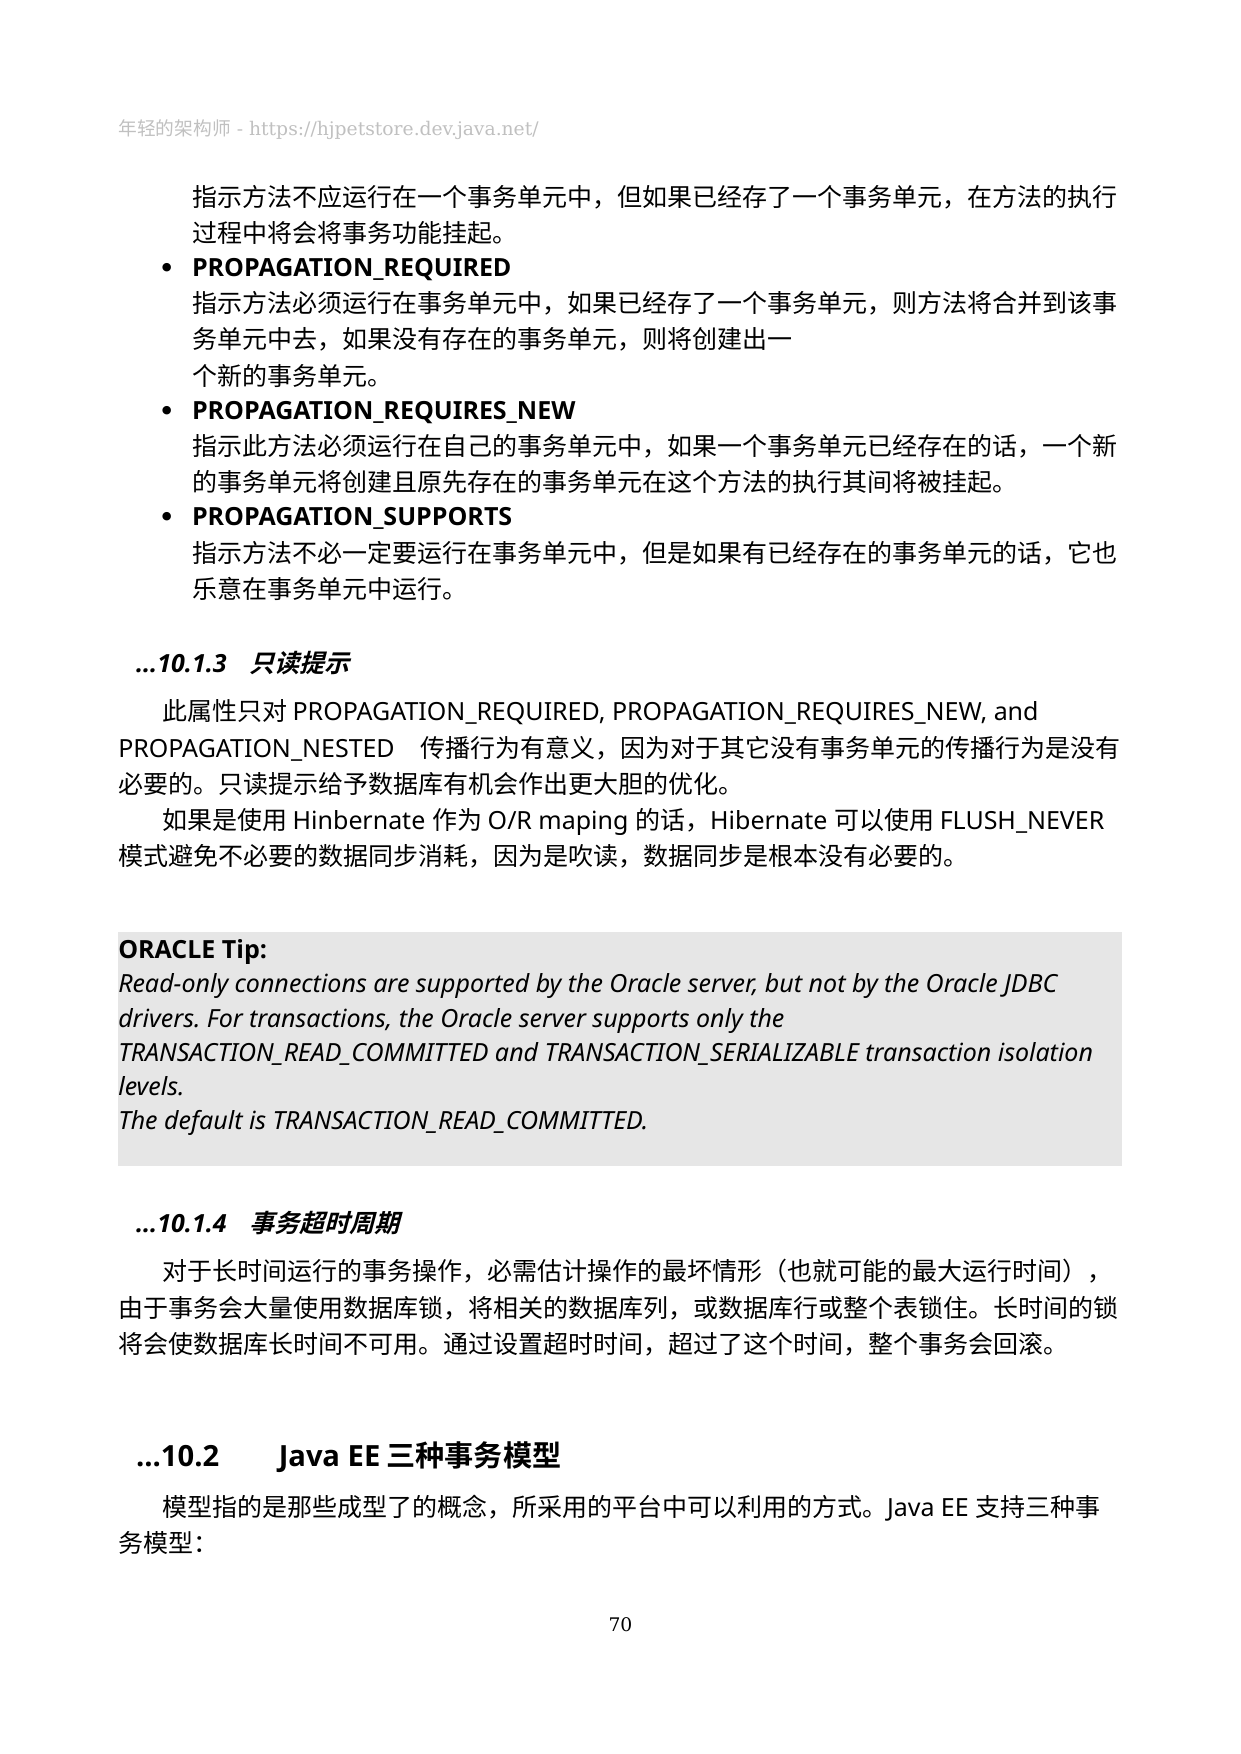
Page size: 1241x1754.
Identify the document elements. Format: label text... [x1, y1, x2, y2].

subtitle 只读提示 [136, 643, 1122, 679]
subtitle Java EE三种事务模型 [136, 1432, 1122, 1474]
text 对于长时间运行的事务操作，必需估计操作的最坏情形（也就可能的最大运行时间），由于事务会大量使用数据库锁，将相关的数据库列，或数据库行或整个表锁住。长时间的锁将会使数据库长时间不可用。通过设置超时时间，超过了这个时间，整个事务会回滚。 [118, 1252, 1122, 1395]
subtitle 事务超时周期 [136, 1203, 1122, 1239]
text 模型指的是那些成型了的概念，所采用的平台中可以利用的方式。Java EE 支持三种事务模型： [118, 1487, 1122, 1559]
list PROPAGATION_SUPPORTS 指示方法不必一定要运行在事务单元中，但是如果有已经存在的事务单元的话，它也乐意在事务单元中运行。 [162, 499, 1122, 606]
list 指示方法不应运行在一个事务单元中，但如果已经存了一个事务单元，在方法的执行过程中将会将事务功能挂起。 [162, 177, 1122, 249]
list PROPAGATION_REQUIRED 指示方法必须运行在事务单元中，如果已经存了一个事务单元，则方法将合并到该事务单元中去，如果没有存在的事务单元，则将创建出一 个新的事务单元。 [162, 249, 1122, 392]
list PROPAGATION_REQUIRES_NEW 指示此方法必须运行在自己的事务单元中，如果一个事务单元已经存在的话，一个新的事务单元将创建且原先存在的事务单元在这个方法的执行其间将被挂起。 [162, 392, 1122, 499]
text 此属性只对 PROPAGATION_REQUIRED, PROPAGATION_REQUIRES_NEW, and PROPAGATION_NESTED 传播行为有意义，因为对于其它没有事务单元的传播行为是没有必要的。只读提示给予数据库有机会作出更大胆的优化。 如果是使用 Hinbernate 作为 O/R maping 的话，Hibernate 可以使用 FLUSH_NEVER 模式避免不必要的数据同步消耗，因为是吹读，数据同步是根本没有必要的。 [118, 692, 1122, 873]
text ORACLE Tip: Read-only connections are supported by the Oracle server, but not by the Oracle JDBC drivers. For transactions, the Oracle server supports only the TRANSACTION_READ_COMMITTED and TRANSACTION_SERIALIZABLE transaction isolation levels. The default is TRANSACTION_READ_COMMITTED. [118, 932, 1122, 1166]
